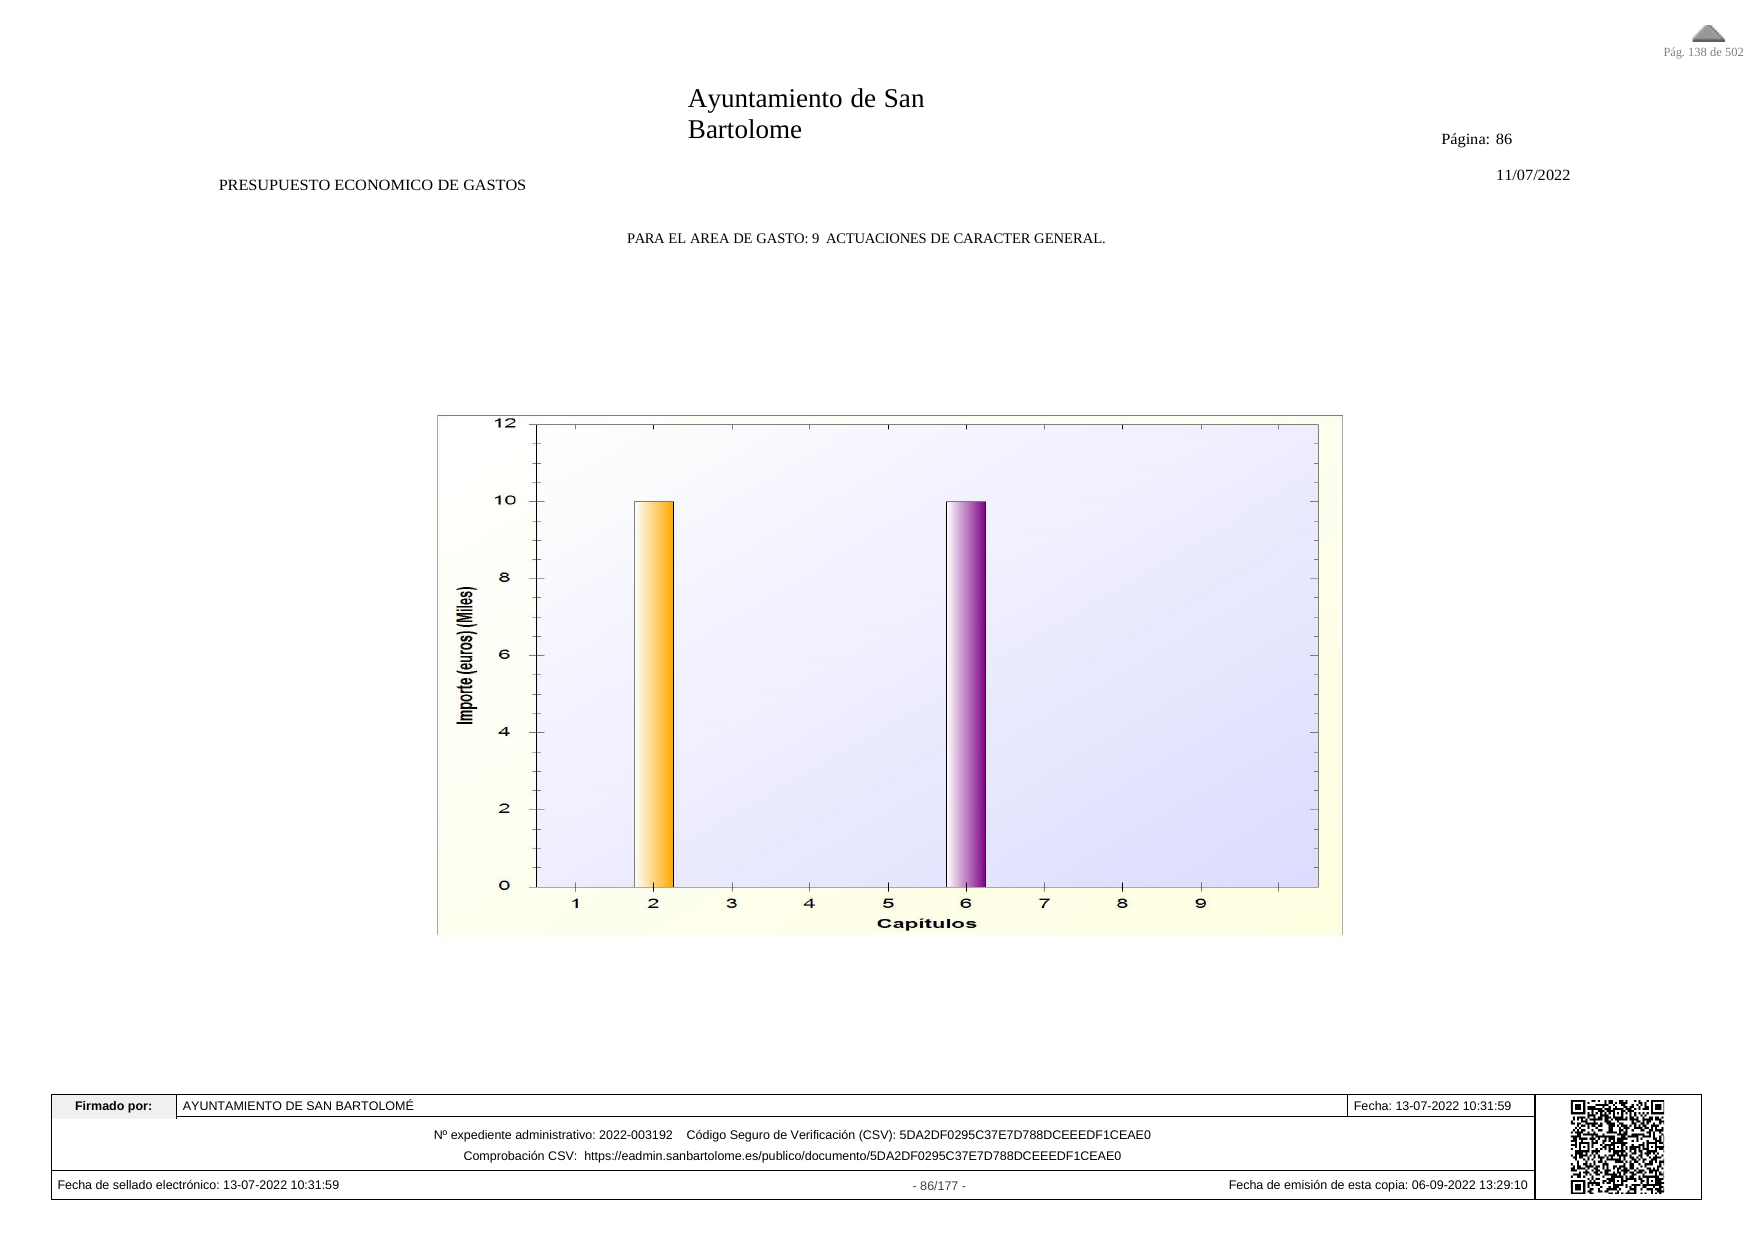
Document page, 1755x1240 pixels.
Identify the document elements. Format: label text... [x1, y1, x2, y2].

text PARA EL AREA DE GASTO: 9 ACTUACIONES DE CARACTER GENERAL. [615, 230, 1117, 247]
picture [437, 415, 1343, 941]
picture [1691, 25, 1726, 42]
text PRESUPUESTO ECONOMICO DE GASTOS [218, 176, 528, 194]
text Página: 86 [1439, 130, 1514, 148]
table_header [1536, 1095, 1701, 1198]
picture [1570, 1100, 1665, 1194]
table_header AYUNTAMIENTO DE SAN BARTOLOMÉ [177, 1095, 1347, 1116]
subtitle Ayuntamiento de San Bartolome [688, 82, 1045, 145]
table_cell Fecha de sellado electrónico: 13-07-2022 10:31:59 - 86/177 - Fecha de emisión de esta copia: 06-09-2022 13:29:10 [52, 1171, 1534, 1198]
text 11/07/2022 [1493, 166, 1572, 184]
table_cell Nº expediente administrativo: 2022-003192 Código Seguro de Verificación (CSV): 5DA2DF0295C37E7D788DCEEEDF1CEAE0 Comprobación CSV: https://eadmin.sanbartolome.es/publico/documento/5DA2DF0295C37E7D788DCEEEDF1CEAE0 [52, 1117, 1534, 1170]
table_header Firmado por: [52, 1095, 176, 1116]
table_header Fecha: 13-07-2022 10:31:59 [1348, 1095, 1534, 1116]
